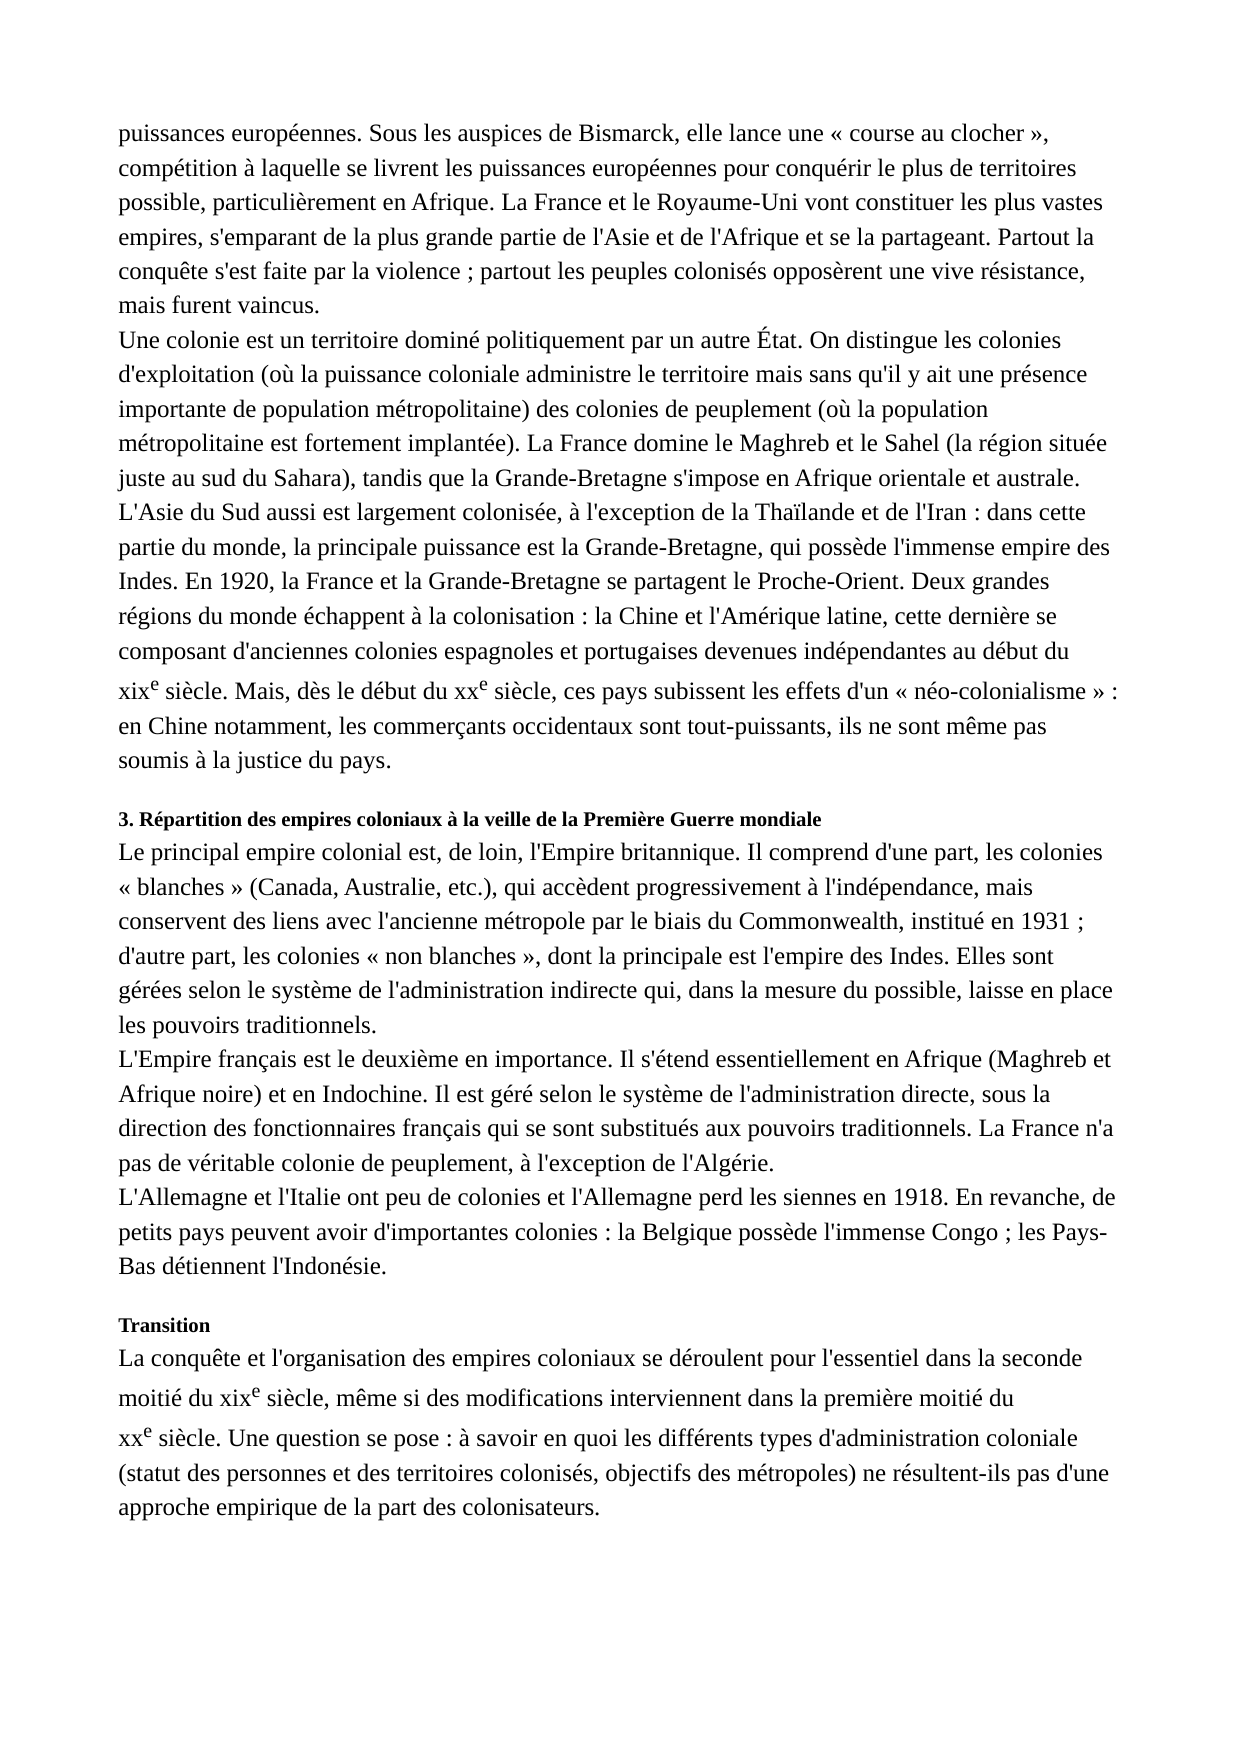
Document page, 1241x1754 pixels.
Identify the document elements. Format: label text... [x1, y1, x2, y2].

text Le principal empire colonial est, de loin, l'Empire britannique. Il comprend d'une part, les colonies « blanches » (Canada, Australie, etc.), qui accèdent progressivement à l'indépendance, mais conservent des liens avec l'ancienne métropole par le biais du Commonwealth, institué en 1931 ; d'autre part, les colonies « non blanches », dont la principale est l'empire des Indes. Elles sont gérées selon le système de l'administration indirecte qui, dans la mesure du possible, laisse en place les pouvoirs traditionnels. L'Empire français est le deuxième en importance. Il s'étend essentiellement en Afrique (Maghreb et Afrique noire) et en Indochine. Il est géré selon le système de l'administration directe, sous la direction des fonctionnaires français qui se sont substitués aux pouvoirs traditionnels. La France n'a pas de véritable colonie de peuplement, à l'exception de l'Algérie. L'Allemagne et l'Italie ont peu de colonies et l'Allemagne perd les siennes en 1918. En revanche, de petits pays peuvent avoir d'importantes colonies : la Belgique possède l'immense Congo ; les Pays-Bas détiennent l'Indonésie. [118, 837, 1122, 1280]
subtitle Transition [118, 1313, 1122, 1337]
text La conquête et l'organisation des empires coloniaux se déroulent pour l'essentiel dans la seconde moitié du xixe siècle, même si des modifications interviennent dans la première moitié du xxe siècle. Une question se pose : à savoir en quoi les différents types d'administration coloniale (statut des personnes et des territoires colonisés, objectifs des métropoles) ne résultent-ils pas d'une approche empirique de la part des colonisateurs. [118, 1343, 1122, 1521]
subtitle 3. Répartition des empires coloniaux à la veille de la Première Guerre mondiale [118, 807, 1122, 831]
text puissances européennes. Sous les auspices de Bismarck, elle lance une « course au clocher », compétition à laquelle se livrent les puissances européennes pour conquérir le plus de territoires possible, particulièrement en Afrique. La France et le Royaume-Uni vont constituer les plus vastes empires, s'emparant de la plus grande partie de l'Asie et de l'Afrique et se la partageant. Partout la conquête s'est faite par la violence ; partout les peuples colonisés opposèrent une vive résistance, mais furent vaincus. Une colonie est un territoire dominé politiquement par un autre État. On distingue les colonies d'exploitation (où la puissance coloniale administre le territoire mais sans qu'il y ait une présence importante de population métropolitaine) des colonies de peuplement (où la population métropolitaine est fortement implantée). La France domine le Maghreb et le Sahel (la région située juste au sud du Sahara), tandis que la Grande-Bretagne s'impose en Afrique orientale et australe. L'Asie du Sud aussi est largement colonisée, à l'exception de la Thaïlande et de l'Iran : dans cette partie du monde, la principale puissance est la Grande-Bretagne, qui possède l'immense empire des Indes. En 1920, la France et la Grande-Bretagne se partagent le Proche-Orient. Deux grandes régions du monde échappent à la colonisation : la Chine et l'Amérique latine, cette dernière se composant d'anciennes colonies espagnoles et portugaises devenues indépendantes au début du xixe siècle. Mais, dès le début du xxe siècle, ces pays subissent les effets d'un « néo-colonialisme » : en Chine notamment, les commerçants occidentaux sont tout-puissants, ils ne sont même pas soumis à la justice du pays. [118, 118, 1122, 774]
